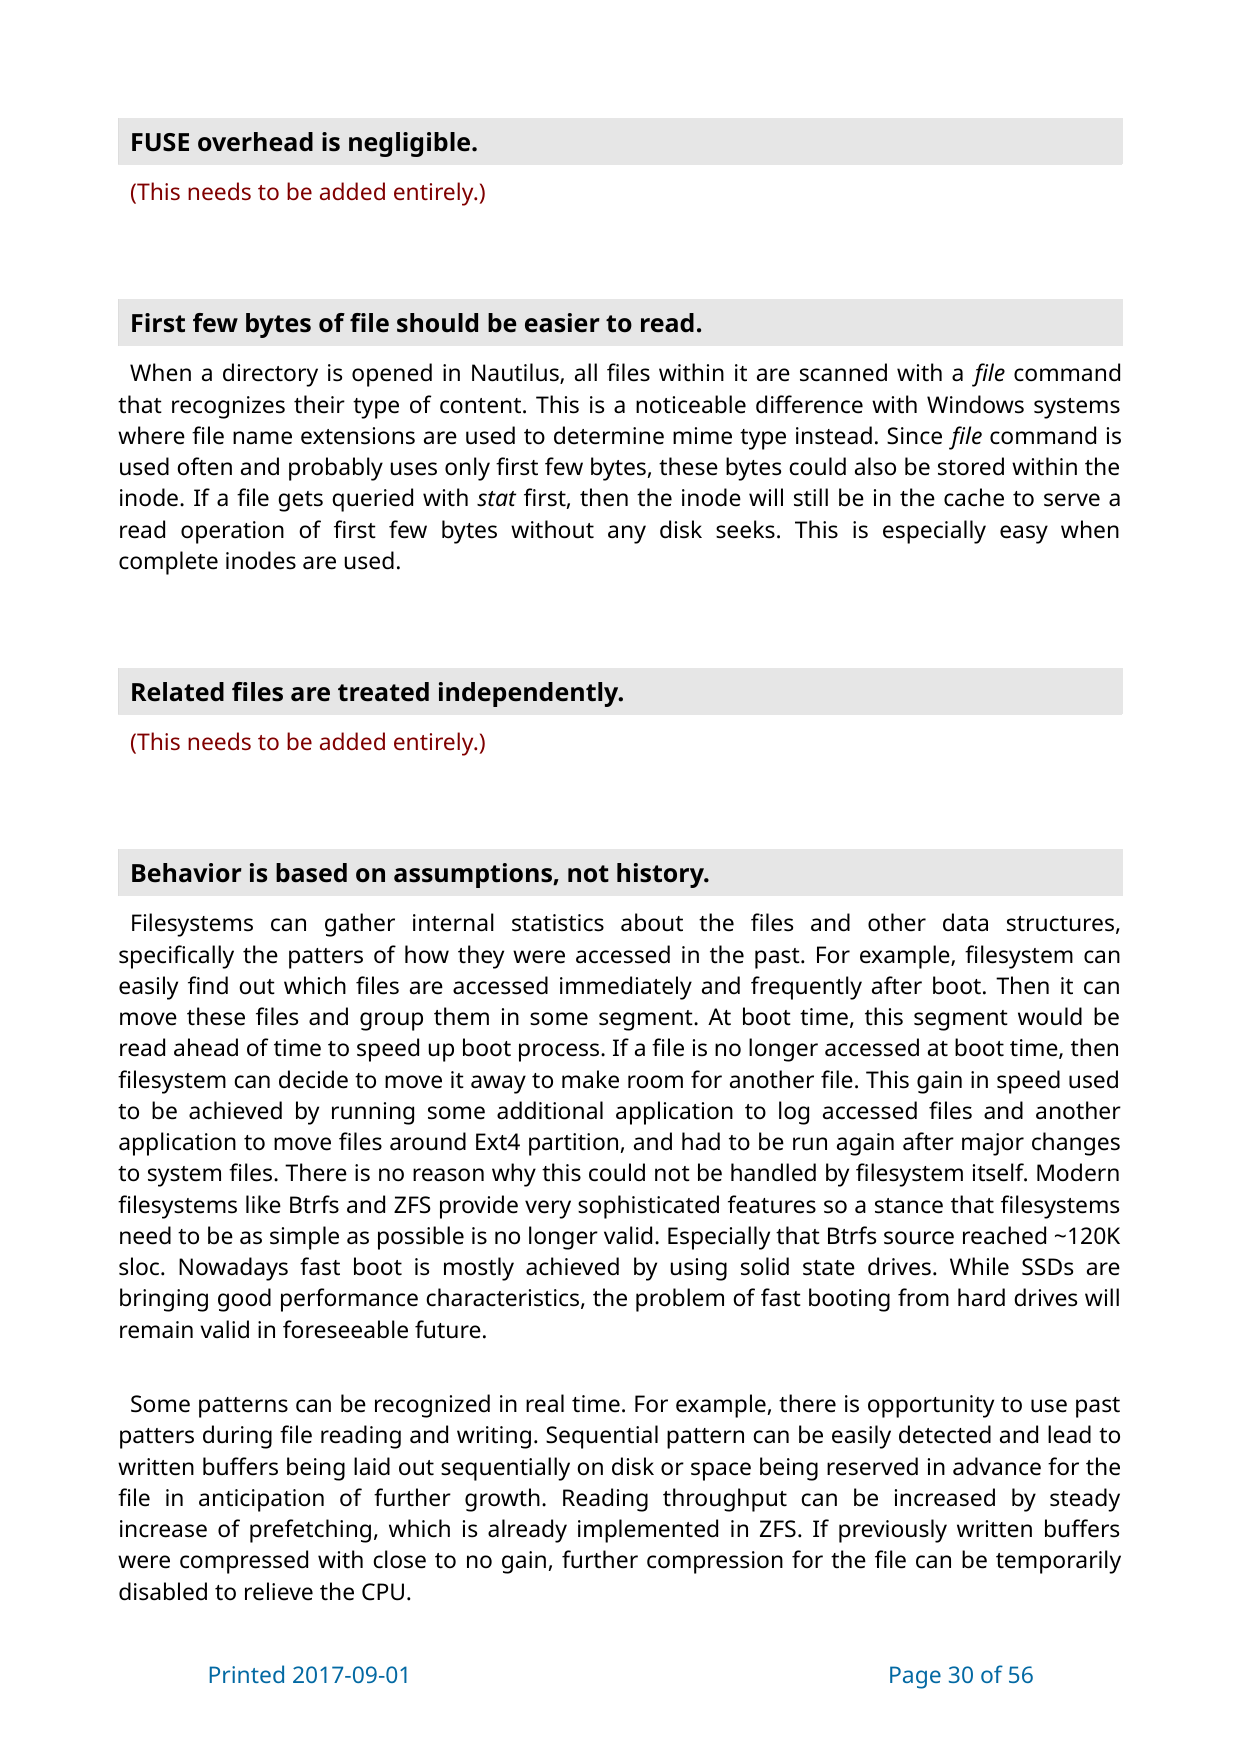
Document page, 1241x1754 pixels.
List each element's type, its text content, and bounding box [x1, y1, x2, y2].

text Filesystems can gather internal statistics about the files and other data structures, specifically the patters of how they were accessed in the past. For example, filesystem can easily find out which files are accessed immediately and frequently after boot. Then it can move these files and group them in some segment. At boot time, this segment would be read ahead of time to speed up boot process. If a file is no longer accessed at boot time, then filesystem can decide to move it away to make room for another file. This gain in speed used to be achieved by running some additional application to log accessed files and another application to move files around Ext4 partition, and had to be run again after major changes to system files. There is no reason why this could not be handled by filesystem itself. Modern filesystems like Btrfs and ZFS provide very sophisticated features so a stance that filesystems need to be as simple as possible is no longer valid. Especially that Btrfs source reached ~120K sloc. Nowadays fast boot is mostly achieved by using solid state drives. While SSDs are bringing good performance characteristics, the problem of fast booting from hard drives will remain valid in foreseeable future. [118, 907, 1122, 1345]
text (This needs to be added entirely.) [118, 726, 1122, 757]
subtitle FUSE overhead is negligible. [119, 119, 1122, 164]
text When a directory is opened in Nautilus, all files within it are scanned with a file command that recognizes their type of content. This is a noticeable difference with Windows systems where file name extensions are used to determine mime type instead. Since file command is used often and probably uses only first few bytes, these bytes could also be stored within the inode. If a file gets queried with stat first, then the inode will still be in the cache to serve a read operation of first few bytes without any disk seeks. This is especially easy when complete inodes are used. [118, 357, 1122, 576]
subtitle Behavior is based on assumptions, not history. [119, 850, 1122, 895]
subtitle Related files are treated independently. [119, 669, 1122, 714]
text (This needs to be added entirely.) [118, 176, 1122, 207]
text Some patterns can be recognized in real time. For example, there is opportunity to use past patters during file reading and writing. Sequential pattern can be easily detected and lead to written buffers being laid out sequentially on disk or space being reserved in advance for the file in anticipation of further growth. Reading throughput can be increased by steady increase of prefetching, which is already implemented in ZFS. If previously written buffers were compressed with close to no gain, further compression for the file can be temporarily disabled to relieve the CPU. [118, 1388, 1122, 1607]
subtitle First few bytes of file should be easier to read. [119, 300, 1122, 345]
